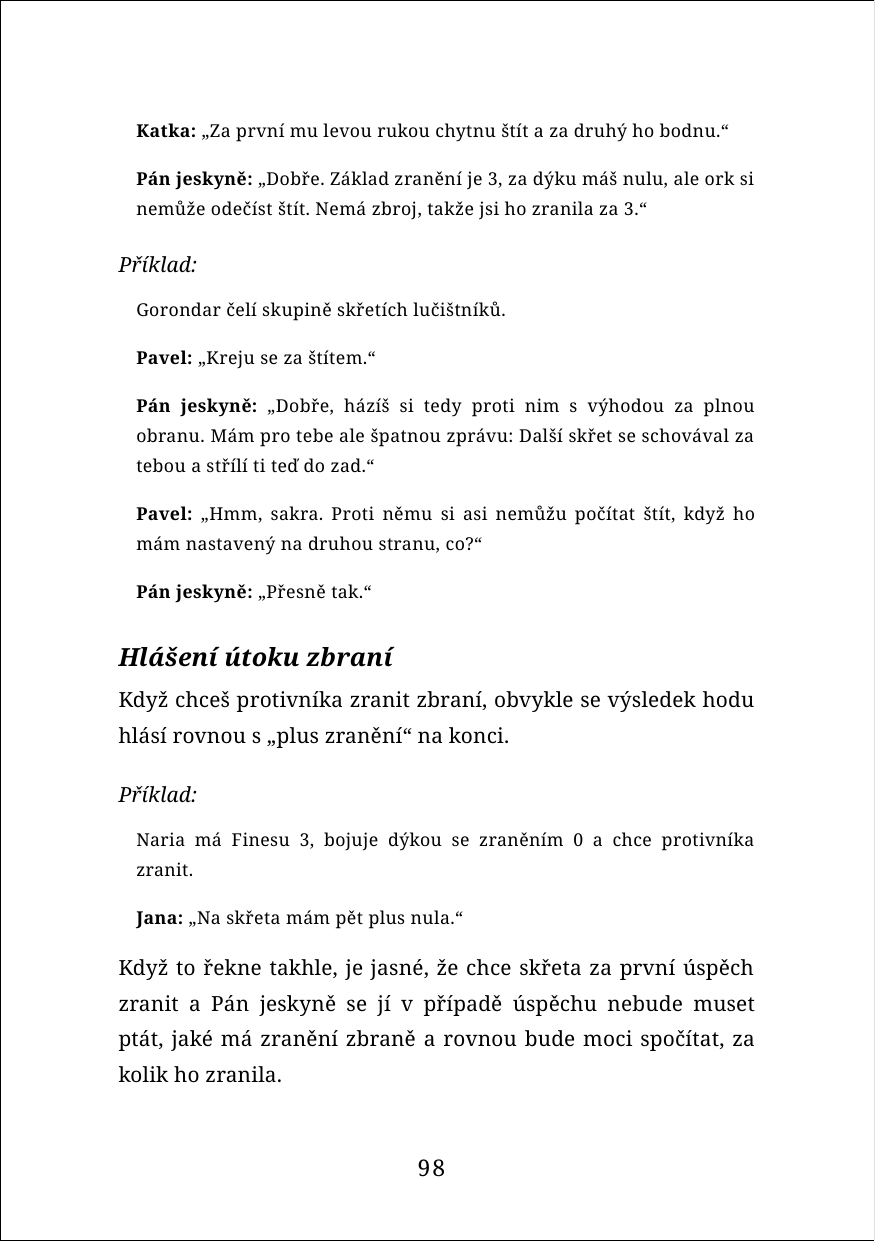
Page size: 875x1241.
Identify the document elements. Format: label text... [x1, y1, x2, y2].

text Příklad: [118, 250, 756, 279]
text Pán jeskyně: „Přesně tak.“ [136, 580, 756, 604]
text Jana: „Na skřeta mám pět plus nula.“ [136, 905, 756, 929]
text Pán jeskyně: „Dobře. Základ zranění je 3, za dýku máš nulu, ale ork si nemůže odečíst štít. Nemá zbroj, takže jsi ho zranila za 3.“ [136, 166, 756, 221]
text Když chceš protivníka zranit zbraní, obvykle se výsledek hodu hlásí rovnou s „plus zranění“ na konci. [118, 685, 756, 749]
text Pán jeskyně: „Dobře, házíš si tedy proti nim s výhodou za plnou obranu. Mám pro tebe ale špatnou zprávu: Další skřet se schovával za tebou a střílí ti teď do zad.“ [136, 393, 756, 478]
text Pavel: „Kreju se za štítem.“ [136, 345, 756, 369]
text Naria má Finesu 3, bojuje dýkou se zraněním 0 a chce protivníka zranit. [136, 827, 756, 882]
text Pavel: „Hmm, sakra. Proti němu si asi nemůžu počítat štít, když ho mám nastavený na druhou stranu, co?“ [136, 502, 756, 556]
text Gorondar čelí skupině skřetích lučištníků. [136, 297, 756, 322]
text Když to řekne takhle, je jasné, že chce skřeta za první úspěch zranit a Pán jeskyně se jí v případě úspěchu nebude muset ptát, jaké má zranění zbraně a rovnou bude moci spočítat, za kolik ho zranila. [118, 953, 756, 1088]
text Katka: „Za první mu levou rukou chytnu štít a za druhý ho bodnu.“ [136, 118, 756, 142]
text Příklad: [118, 780, 756, 808]
subtitle Hlášení útoku zbraní [118, 639, 756, 673]
